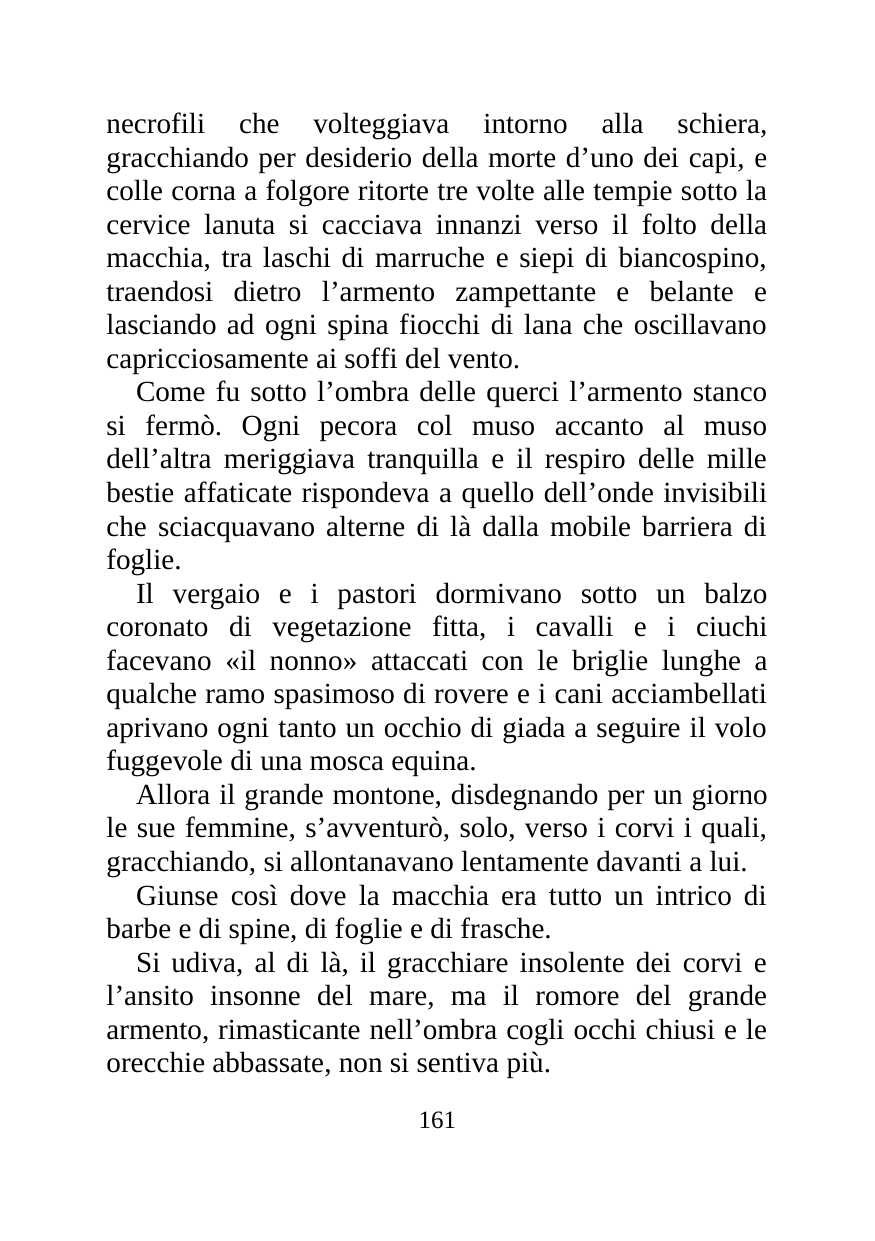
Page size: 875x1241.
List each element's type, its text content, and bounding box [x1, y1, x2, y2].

text Il vergaio e i pastori dormivano sotto un balzo coronato di vegetazione fitta, i cavalli e i ciuchi facevano «il nonno» attaccati con le briglie lunghe a qualche ramo spasimoso di rovere e i cani acciambellati aprivano ogni tanto un occhio di giada a seguire il volo fuggevole di una mosca equina. [106, 576, 768, 777]
text Si udiva, al di là, il gracchiare insolente dei corvi e l’ansito insonne del mare, ma il romore del grande armento, rimasticante nell’ombra cogli occhi chiusi e le orecchie abbassate, non si sentiva più. [106, 945, 768, 1079]
text Giunse così dove la macchia era tutto un intrico di barbe e di spine, di foglie e di frasche. [106, 878, 768, 945]
text Allora il grande montone, disdegnando per un giorno le sue femmine, s’avventurò, solo, verso i corvi i quali, gracchiando, si allontanavano lentamente davanti a lui. [106, 777, 768, 878]
text necrofili che volteggiava intorno alla schiera, gracchiando per desiderio della morte d’uno dei capi, e colle corna a folgore ritorte tre volte alle tempie sotto la cervice lanuta si cacciava innanzi verso il folto della macchia, tra laschi di marruche e siepi di biancospino, traendosi dietro l’armento zampettante e belante e lasciando ad ogni spina fiocchi di lana che oscillavano capricciosamente ai soffi del vento. [106, 106, 768, 374]
text Come fu sotto l’ombra delle querci l’armento stanco si fermò. Ogni pecora col muso accanto al muso dell’altra meriggiava tranquilla e il respiro delle mille bestie affaticate rispondeva a quello dell’onde invisibili che sciacquavano alterne di là dalla mobile barriera di foglie. [106, 374, 768, 576]
